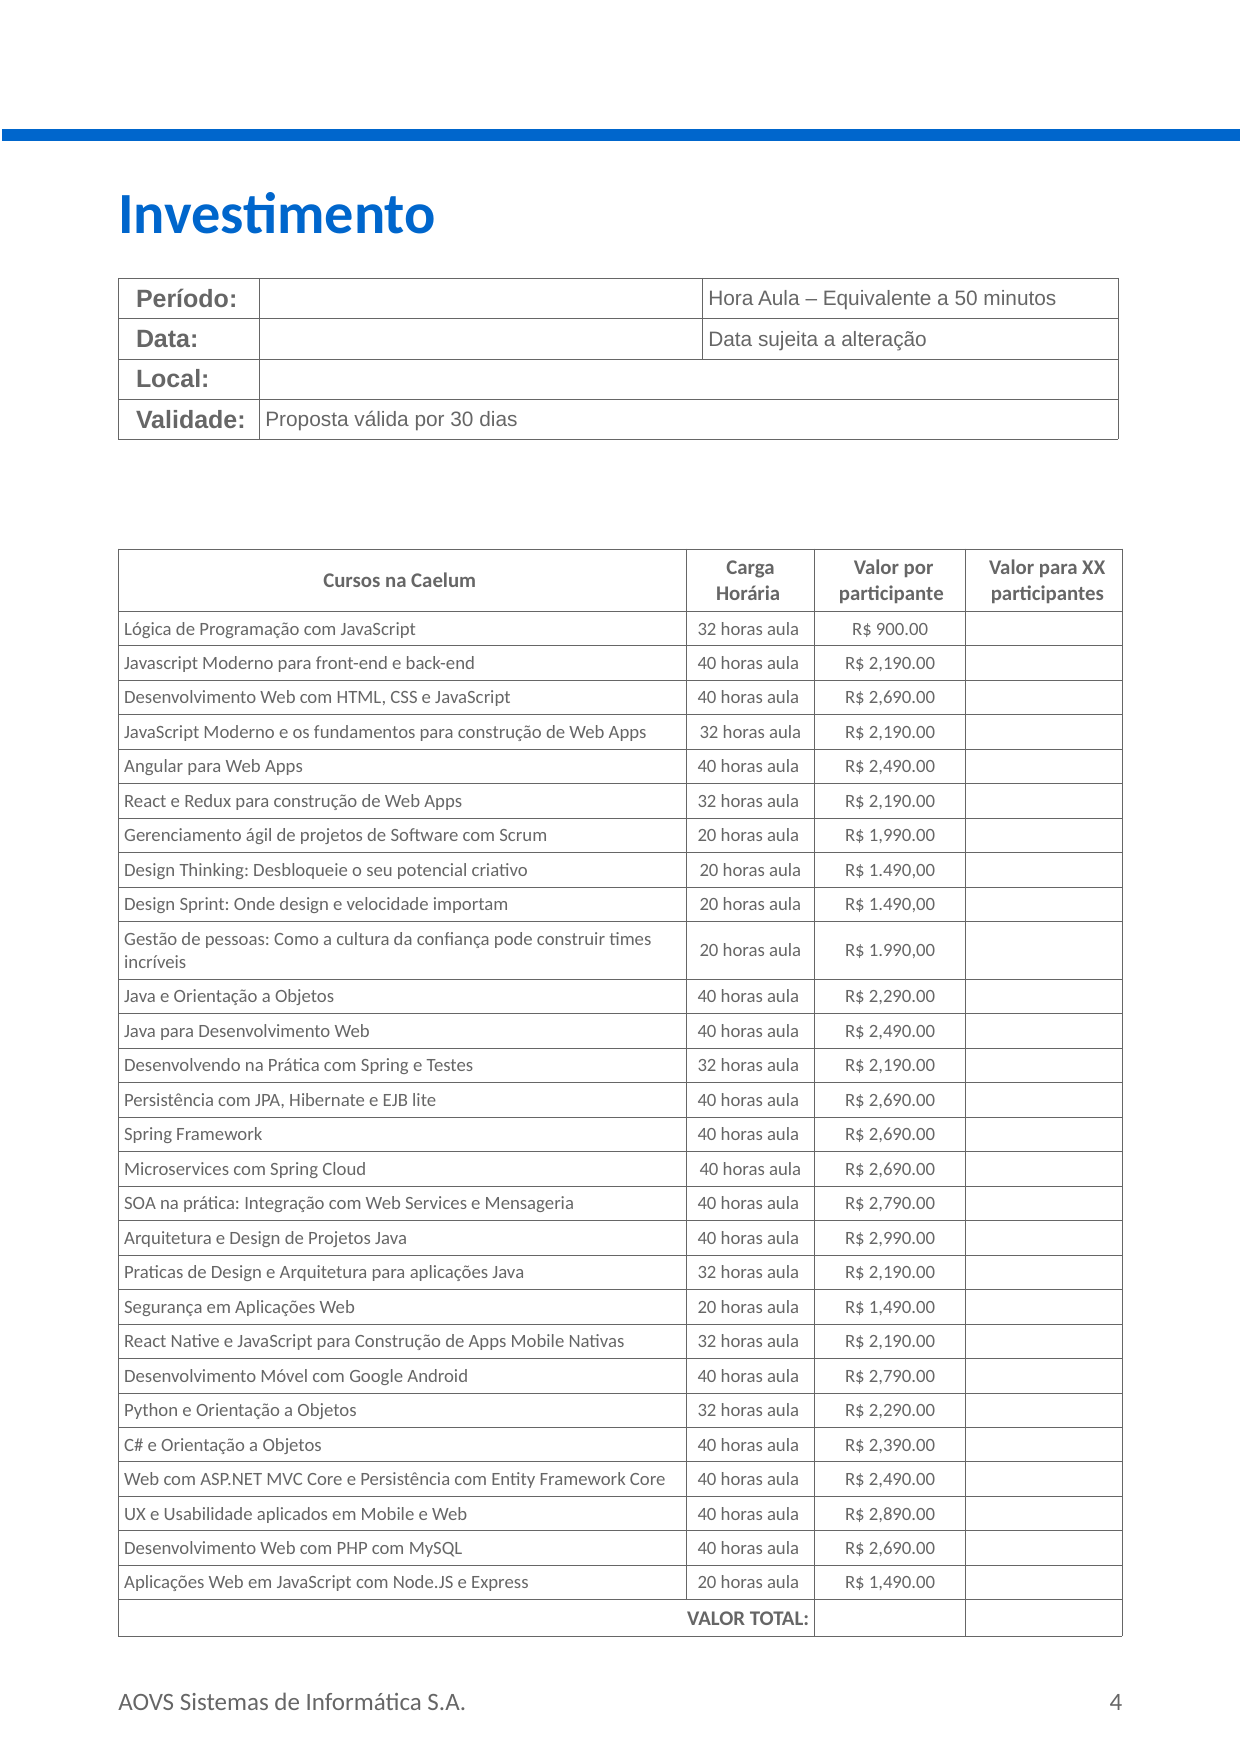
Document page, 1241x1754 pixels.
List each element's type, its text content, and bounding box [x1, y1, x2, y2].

table_cell 40 horas aula [687, 1187, 814, 1220]
table_cell [966, 1394, 1122, 1427]
table_cell 20 horas aula [687, 1566, 814, 1599]
table_header Cursos na Caelum [119, 550, 686, 611]
table_cell Validade: [119, 400, 259, 439]
table_cell [966, 1014, 1122, 1048]
table_cell R$ 2,490.00 [815, 750, 965, 783]
table_cell 40 horas aula [687, 646, 814, 680]
table_cell Java para Desenvolvimento Web [119, 1014, 686, 1048]
table_cell Aplicações Web em JavaScript com Node.JS e Express [119, 1566, 686, 1599]
table_cell [966, 888, 1122, 921]
table_cell 40 horas aula [687, 681, 814, 714]
table_cell R$ 2,290.00 [815, 980, 965, 1013]
table_cell React Native e JavaScript para Construção de Apps Mobile Nativas [119, 1325, 686, 1358]
table_cell 20 horas aula [687, 853, 814, 887]
table_cell R$ 2,990.00 [815, 1221, 965, 1254]
table_cell [966, 853, 1122, 887]
table_cell Design Thinking: Desbloqueie o seu potencial criativo [119, 853, 686, 887]
table_cell 40 horas aula [687, 1083, 814, 1117]
table_cell [966, 1083, 1122, 1117]
table_cell R$ 1,990.00 [815, 819, 965, 852]
table_cell 40 horas aula [687, 1462, 814, 1496]
table_cell R$ 2,290.00 [815, 1394, 965, 1427]
table_cell 32 horas aula [687, 1325, 814, 1358]
table_cell 40 horas aula [687, 1497, 814, 1530]
table_cell [966, 819, 1122, 852]
table_cell [966, 1221, 1122, 1254]
table_cell Persistência com JPA, Hibernate e EJB lite [119, 1083, 686, 1117]
table_cell R$ 2,190.00 [815, 715, 965, 749]
table_header [260, 279, 702, 318]
table_cell 32 horas aula [687, 1049, 814, 1082]
table_cell R$ 2,890.00 [815, 1497, 965, 1530]
table_header Valor para XX participantes [966, 550, 1122, 611]
table_cell [966, 784, 1122, 818]
table_cell R$ 2,690.00 [815, 1118, 965, 1151]
table_cell R$ 2,190.00 [815, 784, 965, 818]
table_cell 40 horas aula [687, 1531, 814, 1565]
table_cell 20 horas aula [687, 819, 814, 852]
table_cell R$ 1.990,00 [815, 922, 965, 979]
table_cell R$ 2,190.00 [815, 646, 965, 680]
table_cell 20 horas aula [687, 888, 814, 921]
table_cell Python e Orientação a Objetos [119, 1394, 686, 1427]
table_cell [966, 1497, 1122, 1530]
table_cell Java e Orientação a Objetos [119, 980, 686, 1013]
table_cell 40 horas aula [687, 1428, 814, 1461]
table_cell [966, 1566, 1122, 1599]
table_cell Proposta válida por 30 dias [260, 400, 1118, 439]
table_cell Desenvolvimento Móvel com Google Android [119, 1359, 686, 1392]
table_cell R$ 2,790.00 [815, 1359, 965, 1392]
table_cell R$ 2,190.00 [815, 1325, 965, 1358]
table_cell [815, 1600, 965, 1636]
table_cell 40 horas aula [687, 750, 814, 783]
table_cell 32 horas aula [687, 784, 814, 818]
table_cell [966, 1359, 1122, 1392]
table_cell [966, 1118, 1122, 1151]
table_header Valor por participante [815, 550, 965, 611]
table_cell [966, 1600, 1122, 1636]
table_cell R$ 2,490.00 [815, 1014, 965, 1048]
table_cell R$ 900.00 [815, 612, 965, 645]
table_cell [966, 1531, 1122, 1565]
table_cell Gestão de pessoas: Como a cultura da confiança pode construir times incríveis [119, 922, 686, 979]
table_cell R$ 1.490,00 [815, 888, 965, 921]
table_cell 40 horas aula [687, 1014, 814, 1048]
table_cell 32 horas aula [687, 1394, 814, 1427]
table_cell 32 horas aula [687, 612, 814, 645]
table_cell R$ 2,190.00 [815, 1049, 965, 1082]
table_cell 20 horas aula [687, 922, 814, 979]
table_cell [966, 1290, 1122, 1323]
table_cell Spring Framework [119, 1118, 686, 1151]
table_cell R$ 2,190.00 [815, 1256, 965, 1289]
table_cell Data sujeita a alteração [703, 319, 1118, 358]
table_cell R$ 2,690.00 [815, 1152, 965, 1186]
table_cell R$ 2,690.00 [815, 1083, 965, 1117]
table_cell 40 horas aula [687, 980, 814, 1013]
table_cell [966, 1152, 1122, 1186]
table_cell R$ 2,690.00 [815, 1531, 965, 1565]
table_cell [966, 1325, 1122, 1358]
table_cell Javascript Moderno para front-end e back-end [119, 646, 686, 680]
table_cell [966, 646, 1122, 680]
table_cell [966, 980, 1122, 1013]
table_cell Desenvolvimento Web com HTML, CSS e JavaScript [119, 681, 686, 714]
table_cell [260, 319, 702, 358]
table_cell [966, 750, 1122, 783]
table_cell [260, 360, 1118, 399]
table_cell Local: [119, 360, 259, 399]
table_cell Angular para Web Apps [119, 750, 686, 783]
subtitle Investimento [118, 176, 1122, 248]
table_cell 40 horas aula [687, 1152, 814, 1186]
table_cell Praticas de Design e Arquitetura para aplicações Java [119, 1256, 686, 1289]
table_cell Gerenciamento ágil de projetos de Software com Scrum [119, 819, 686, 852]
table_cell [966, 922, 1122, 979]
table_cell Desenvolvendo na Prática com Spring e Testes [119, 1049, 686, 1082]
table_cell SOA na prática: Integração com Web Services e Mensageria [119, 1187, 686, 1220]
table_cell Microservices com Spring Cloud [119, 1152, 686, 1186]
table_cell React e Redux para construção de Web Apps [119, 784, 686, 818]
table_cell R$ 1.490,00 [815, 853, 965, 887]
table_header Período: [119, 279, 259, 318]
table_cell [966, 715, 1122, 749]
table_cell Lógica de Programação com JavaScript [119, 612, 686, 645]
table_cell 20 horas aula [687, 1290, 814, 1323]
table_cell [966, 1428, 1122, 1461]
table_cell Segurança em Aplicações Web [119, 1290, 686, 1323]
table_header Hora Aula – Equivalente a 50 minutos [703, 279, 1118, 318]
table_cell Web com ASP.NET MVC Core e Persistência com Entity Framework Core [119, 1462, 686, 1496]
table_cell [966, 1187, 1122, 1220]
table_cell [966, 612, 1122, 645]
table_cell Data: [119, 319, 259, 358]
table_cell Arquitetura e Design de Projetos Java [119, 1221, 686, 1254]
table_cell 40 horas aula [687, 1359, 814, 1392]
table_header Carga Horária [687, 550, 814, 611]
table_cell R$ 2,490.00 [815, 1462, 965, 1496]
table_cell VALOR TOTAL: [119, 1600, 814, 1636]
table_cell R$ 2,690.00 [815, 681, 965, 714]
table_cell Design Sprint: Onde design e velocidade importam [119, 888, 686, 921]
table_cell 32 horas aula [687, 1256, 814, 1289]
table_cell [966, 1256, 1122, 1289]
table_cell JavaScript Moderno e os fundamentos para construção de Web Apps [119, 715, 686, 749]
table_cell Desenvolvimento Web com PHP com MySQL [119, 1531, 686, 1565]
table_cell [966, 1462, 1122, 1496]
table_cell C# e Orientação a Objetos [119, 1428, 686, 1461]
table_cell 40 horas aula [687, 1118, 814, 1151]
table_cell R$ 2,790.00 [815, 1187, 965, 1220]
table_cell 32 horas aula [687, 715, 814, 749]
table_cell R$ 2,390.00 [815, 1428, 965, 1461]
table_cell 40 horas aula [687, 1221, 814, 1254]
table_cell UX e Usabilidade aplicados em Mobile e Web [119, 1497, 686, 1530]
table_cell R$ 1,490.00 [815, 1290, 965, 1323]
table_cell R$ 1,490.00 [815, 1566, 965, 1599]
table_cell [966, 681, 1122, 714]
table_cell [966, 1049, 1122, 1082]
